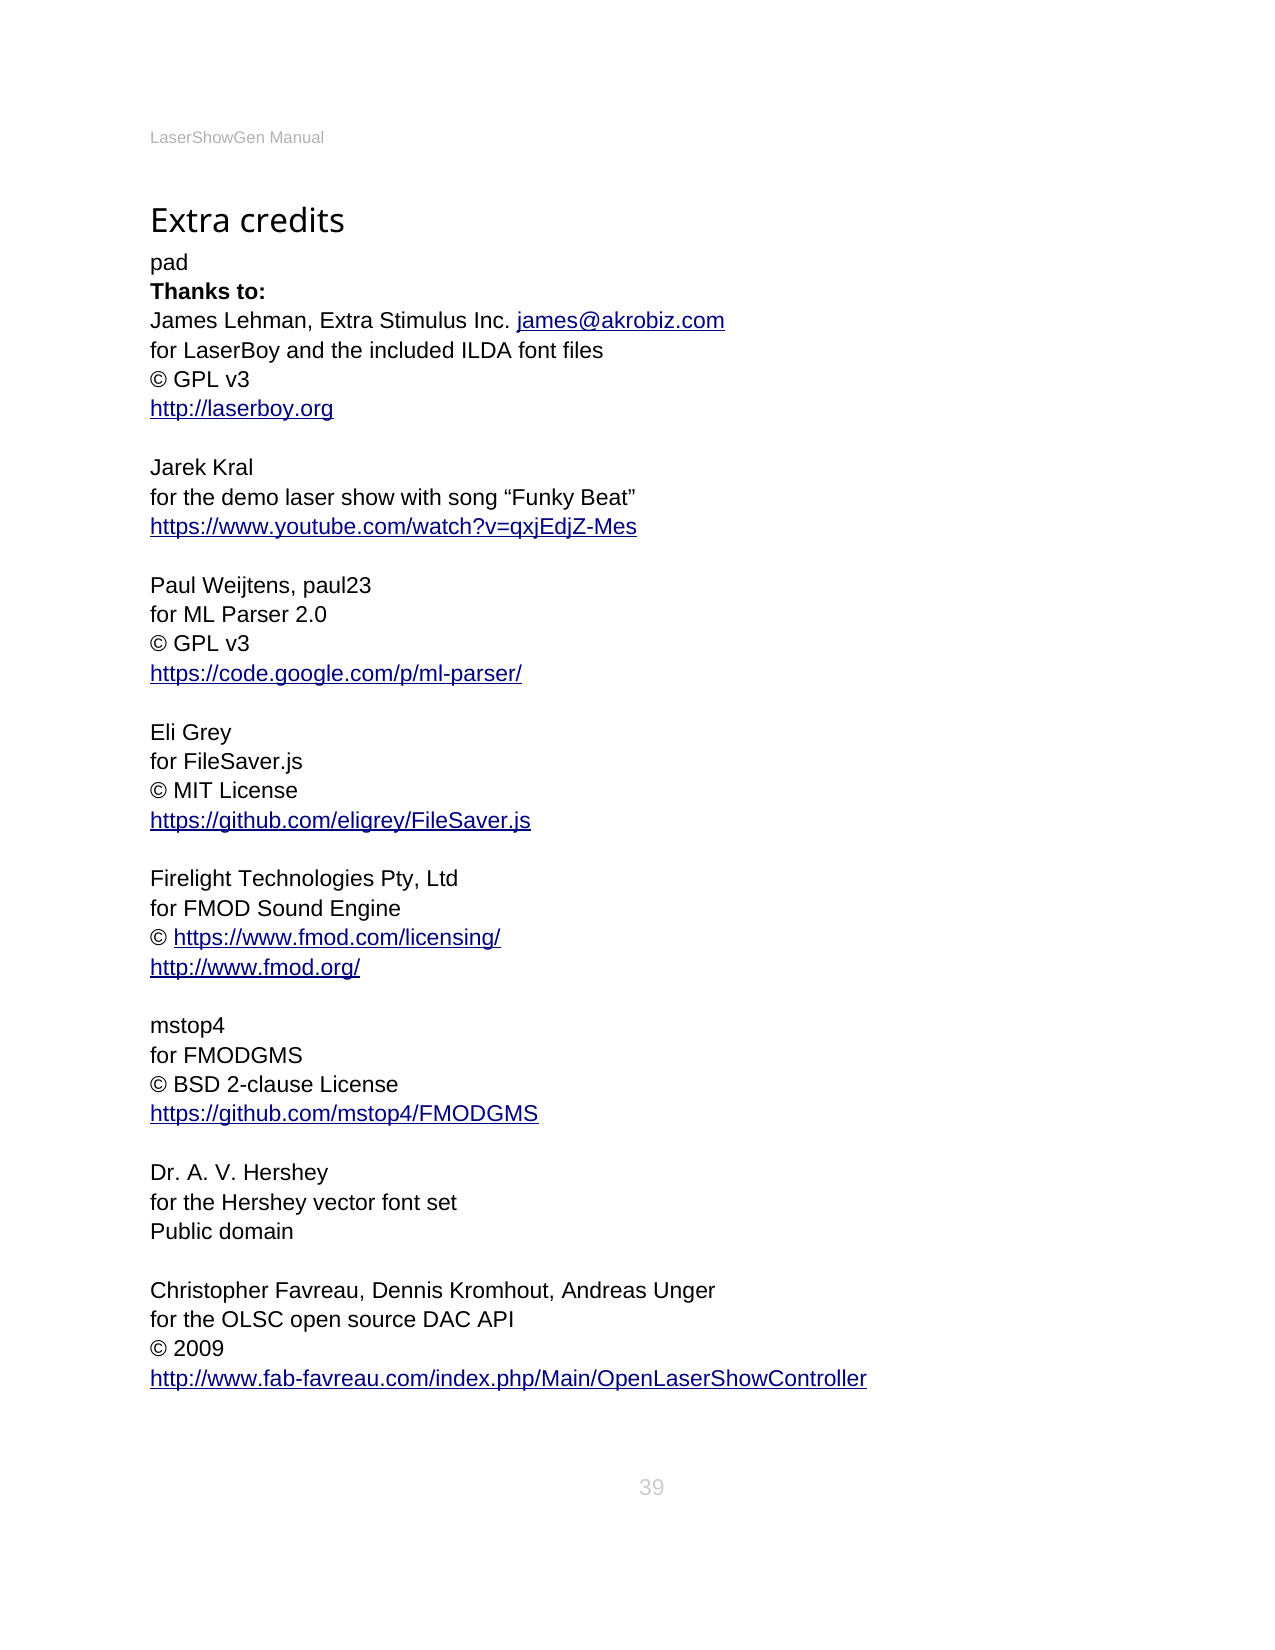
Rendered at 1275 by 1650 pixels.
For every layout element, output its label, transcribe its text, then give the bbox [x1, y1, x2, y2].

text http://www.fmod.org/ [150, 954, 1153, 980]
subtitle Extra credits [150, 197, 1153, 242]
text for the OLSC open source DAC API [150, 1307, 1153, 1332]
text © BSD 2-clause License [150, 1072, 1153, 1097]
text James Lehman, Extra Stimulus Inc. james@akrobiz.com [150, 308, 1153, 334]
text http://www.fab-favreau.com/index.php/Main/OpenLaserShowController [150, 1366, 1153, 1391]
text https://github.com/eligrey/FileSaver.js [150, 807, 1153, 833]
text © GPL v3 [150, 367, 1153, 392]
text Paul Weijtens, paul23 [150, 572, 1153, 598]
text mstop4 [150, 1013, 1153, 1039]
text for FMOD Sound Engine [150, 896, 1153, 921]
text © https://www.fmod.com/licensing/ [150, 925, 1153, 951]
text Firelight Technologies Pty, Ltd [150, 866, 1153, 892]
text for LaserBoy and the included ILDA font files [150, 337, 1153, 363]
text Eli Grey [150, 719, 1153, 745]
text for ML Parser 2.0 [150, 602, 1153, 627]
text for FileSaver.js [150, 749, 1153, 774]
text Jarek Kral [150, 455, 1153, 481]
text Thanks to: [150, 279, 1153, 304]
text Public domain [150, 1219, 1153, 1244]
text https://github.com/mstop4/FMODGMS [150, 1101, 1153, 1127]
text for the demo laser show with song “Funky Beat” [150, 484, 1153, 510]
text Dr. A. V. Hershey [150, 1160, 1153, 1186]
text https://code.google.com/p/ml-parser/ [150, 661, 1153, 686]
text http://laserboy.org [150, 396, 1153, 422]
text © MIT License [150, 778, 1153, 804]
text for the Hershey vector font set [150, 1189, 1153, 1215]
text pad [150, 249, 1153, 275]
text © GPL v3 [150, 631, 1153, 657]
text https://www.youtube.com/watch?v=qxjEdjZ-Mes [150, 514, 1153, 539]
text for FMODGMS [150, 1042, 1153, 1068]
text © 2009 [150, 1336, 1153, 1362]
text Christopher Favreau, Dennis Kromhout, Andreas Unger [150, 1277, 1153, 1303]
